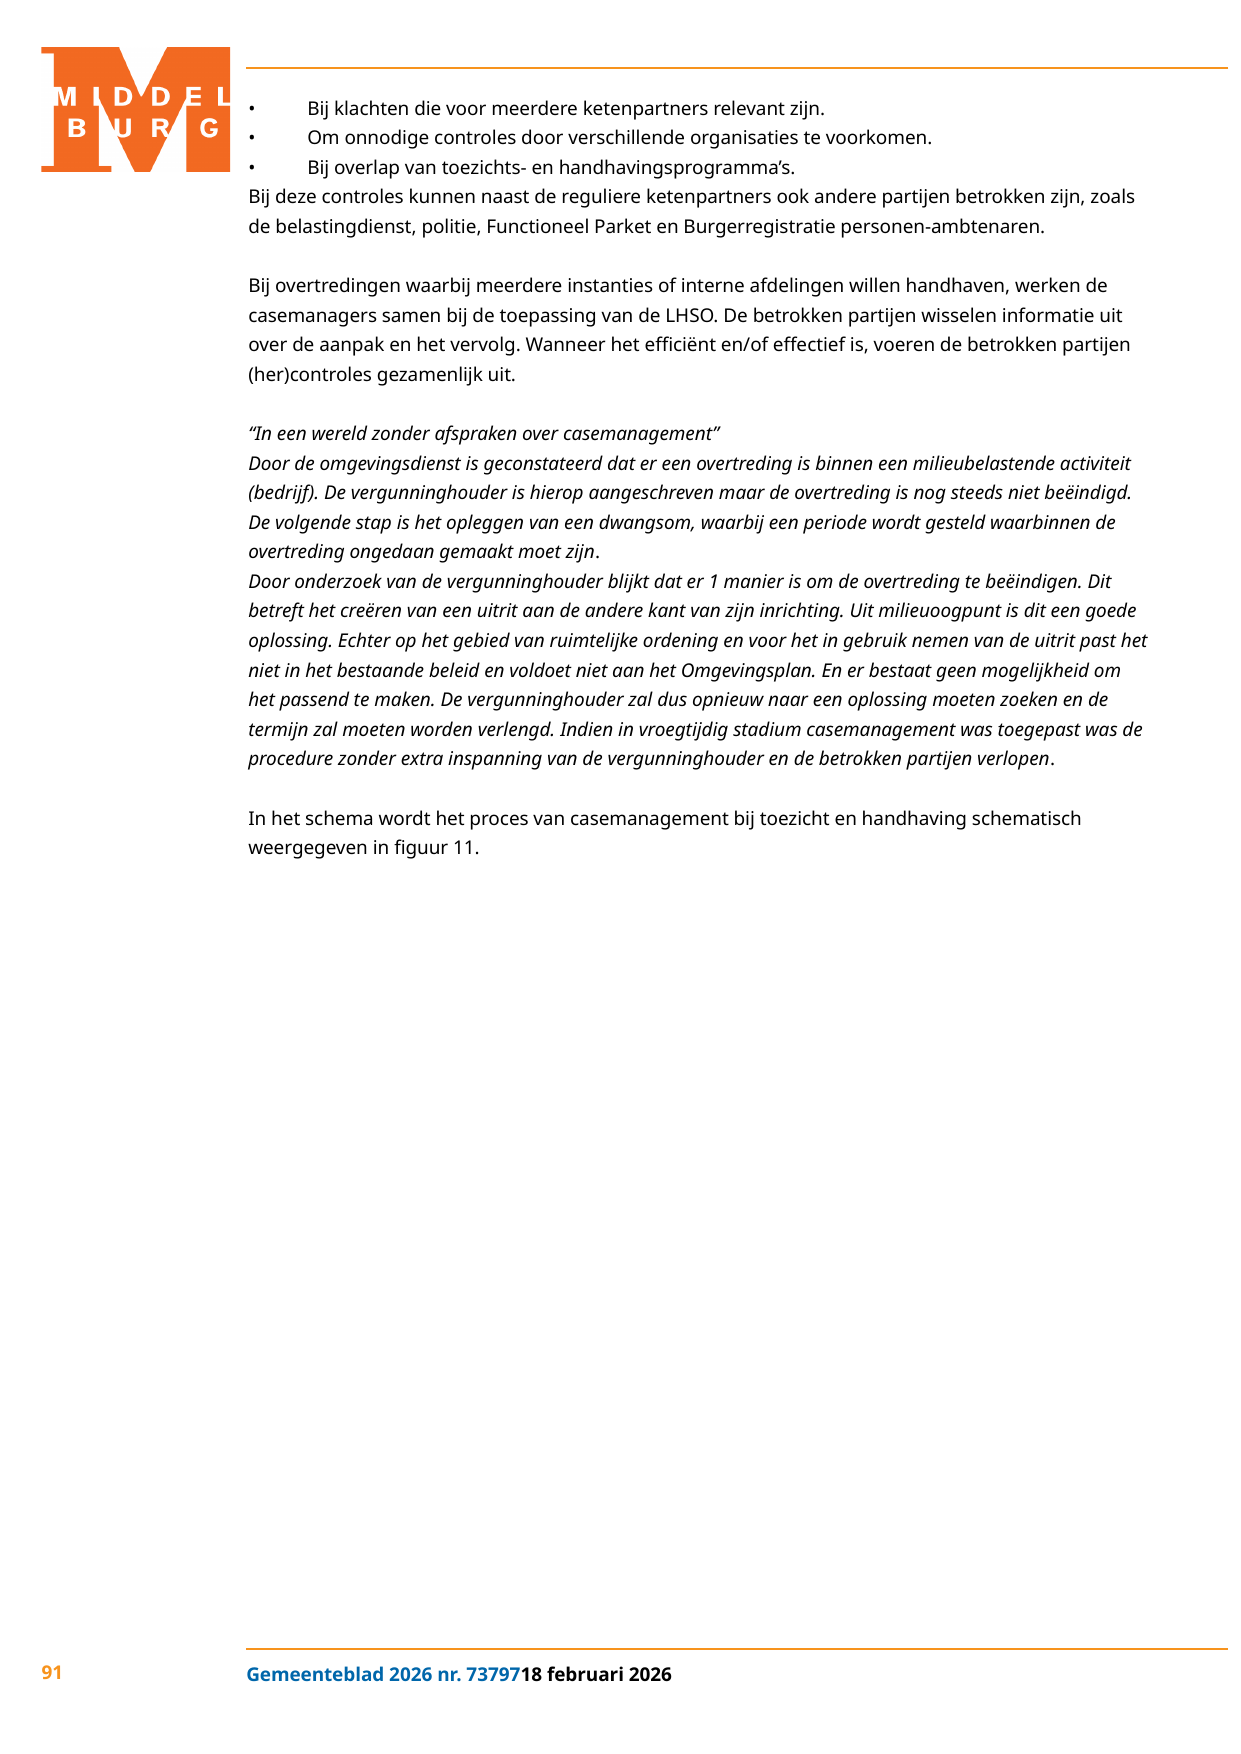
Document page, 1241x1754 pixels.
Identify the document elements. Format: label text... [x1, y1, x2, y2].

picture [41, 47, 231, 172]
text Door de omgevingsdienst is geconstateerd dat er een overtreding is binnen een milieubelastende activiteit (bedrijf). De vergunninghouder is hierop aangeschreven maar de overtreding is nog steeds niet beëindigd. De volgende stap is het opleggen van een dwangsom, waarbij een periode wordt gesteld waarbinnen de overtreding ongedaan gemaakt moet zijn. [248, 450, 1152, 564]
list Bij overlap van toezichts- en handhavingsprogramma’s. [248, 154, 1152, 180]
text “In een wereld zonder afspraken over casemanagement” [248, 420, 1152, 446]
list Om onnodige controles door verschillende organisaties te voorkomen. [248, 124, 1152, 150]
text Door onderzoek van de vergunninghouder blijkt dat er 1 manier is om de overtreding te beëindigen. Dit betreft het creëren van een uitrit aan de andere kant van zijn inrichting. Uit milieuoogpunt is dit een goede oplossing. Echter op het gebied van ruimtelijke ordening en voor het in gebruik nemen van de uitrit past het niet in het bestaande beleid en voldoet niet aan het Omgevingsplan. En er bestaat geen mogelijkheid om het passend te maken. De vergunninghouder zal dus opnieuw naar een oplossing moeten zoeken en de termijn zal moeten worden verlengd. Indien in vroegtijdig stadium casemanagement was toegepast was de procedure zonder extra inspanning van de vergunninghouder en de betrokken partijen verlopen. [248, 568, 1152, 771]
list Bij klachten die voor meerdere ketenpartners relevant zijn. [248, 95, 1152, 121]
text In het schema wordt het proces van casemanagement bij toezicht en handhaving schematisch weergegeven in figuur 11. [248, 805, 1152, 860]
text Bij overtredingen waarbij meerdere instanties of interne afdelingen willen handhaven, werken de casemanagers samen bij de toepassing van de LHSO. De betrokken partijen wisselen informatie uit over de aanpak en het vervolg. Wanneer het efficiënt en/of effectief is, voeren de betrokken partijen (her)controles gezamenlijk uit. [248, 272, 1152, 387]
text Bij deze controles kunnen naast de reguliere ketenpartners ook andere partijen betrokken zijn, zoals de belastingdienst, politie, Functioneel Parket en Burgerregistratie personen-ambtenaren. [248, 183, 1152, 239]
